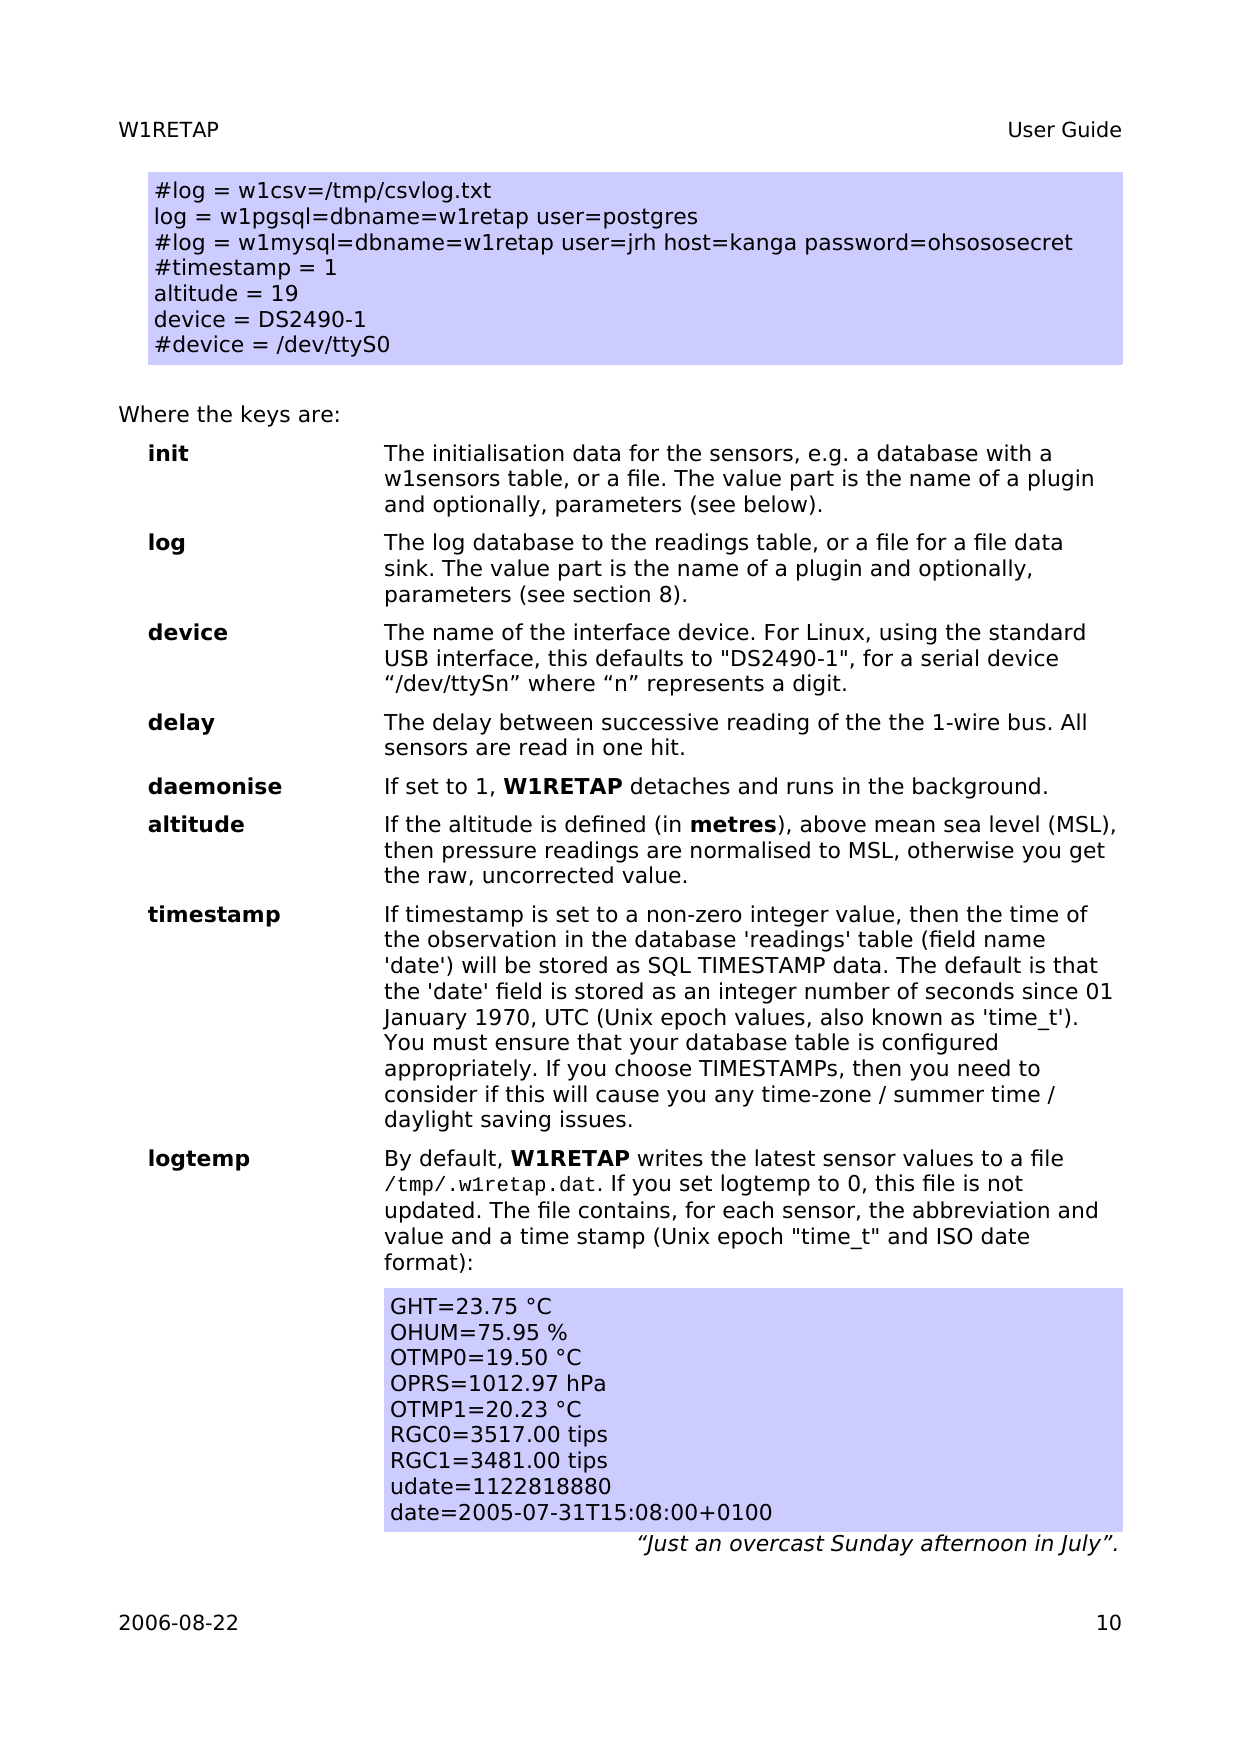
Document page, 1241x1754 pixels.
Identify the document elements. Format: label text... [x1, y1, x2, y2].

list log The log database to the readings table, or a file for a file data sink. The value part is the name of a plugin and optionally, parameters (see section 8). [148, 530, 1122, 607]
text Where the keys are: [118, 402, 1122, 428]
list daemonise If set to 1, W1RETAP detaches and runs in the background. [148, 773, 1122, 799]
list device The name of the interface device. For Linux, using the standard USB interface, this defaults to "DS2490-1", for a serial device “/dev/ttySn” where “n” represents a digit. [148, 620, 1122, 697]
text #log = w1csv=/tmp/csvlog.txt log = w1pgsql=dbname=w1retap user=postgres #log = w1mysql=dbname=w1retap user=jrh host=kanga password=ohsososecret #timestamp = 1 altitude = 19 device = DS2490-1 #device = /dev/ttyS0 [149, 173, 1122, 364]
list logtemp By default, W1RETAP writes the latest sensor values to a file /tmp/.w1retap.dat. If you set logtemp to 0, this file is not updated. The file contains, for each sensor, the abbreviation and value and a time stamp (Unix epoch "time_t" and ISO date format): [148, 1146, 1122, 1275]
list init The initialisation data for the sensors, e.g. a database with a w1sensors table, or a file. The value part is the name of a plugin and optionally, parameters (see below). [148, 441, 1122, 518]
list “Just an overcast Sunday afternoon in July”. [148, 1531, 1122, 1557]
list altitude If the altitude is defined (in metres), above mean sea level (MSL), then pressure readings are normalised to MSL, otherwise you get the raw, uncorrected value. [148, 812, 1122, 889]
list delay The delay between successive reading of the the 1-wire bus. All sensors are read in one hit. [148, 709, 1122, 761]
list timestamp If timestamp is set to a non-zero integer value, then the time of the observation in the database 'readings' table (field name 'date') will be stored as SQL TIMESTAMP data. The default is that the 'date' field is stored as an integer number of seconds since 01 January 1970, UTC (Unix epoch values, also known as 'time_t'). You must ensure that your database table is configured appropriately. If you choose TIMESTAMPs, then you need to consider if this will cause you any time-zone / summer time / daylight saving issues. [148, 901, 1122, 1133]
text GHT=23.75 °C OHUM=75.95 % OTMP0=19.50 °C OPRS=1012.97 hPa OTMP1=20.23 °C RGC0=3517.00 tips RGC1=3481.00 tips udate=1122818880 date=2005-07-31T15:08:00+0100 [385, 1289, 1122, 1531]
